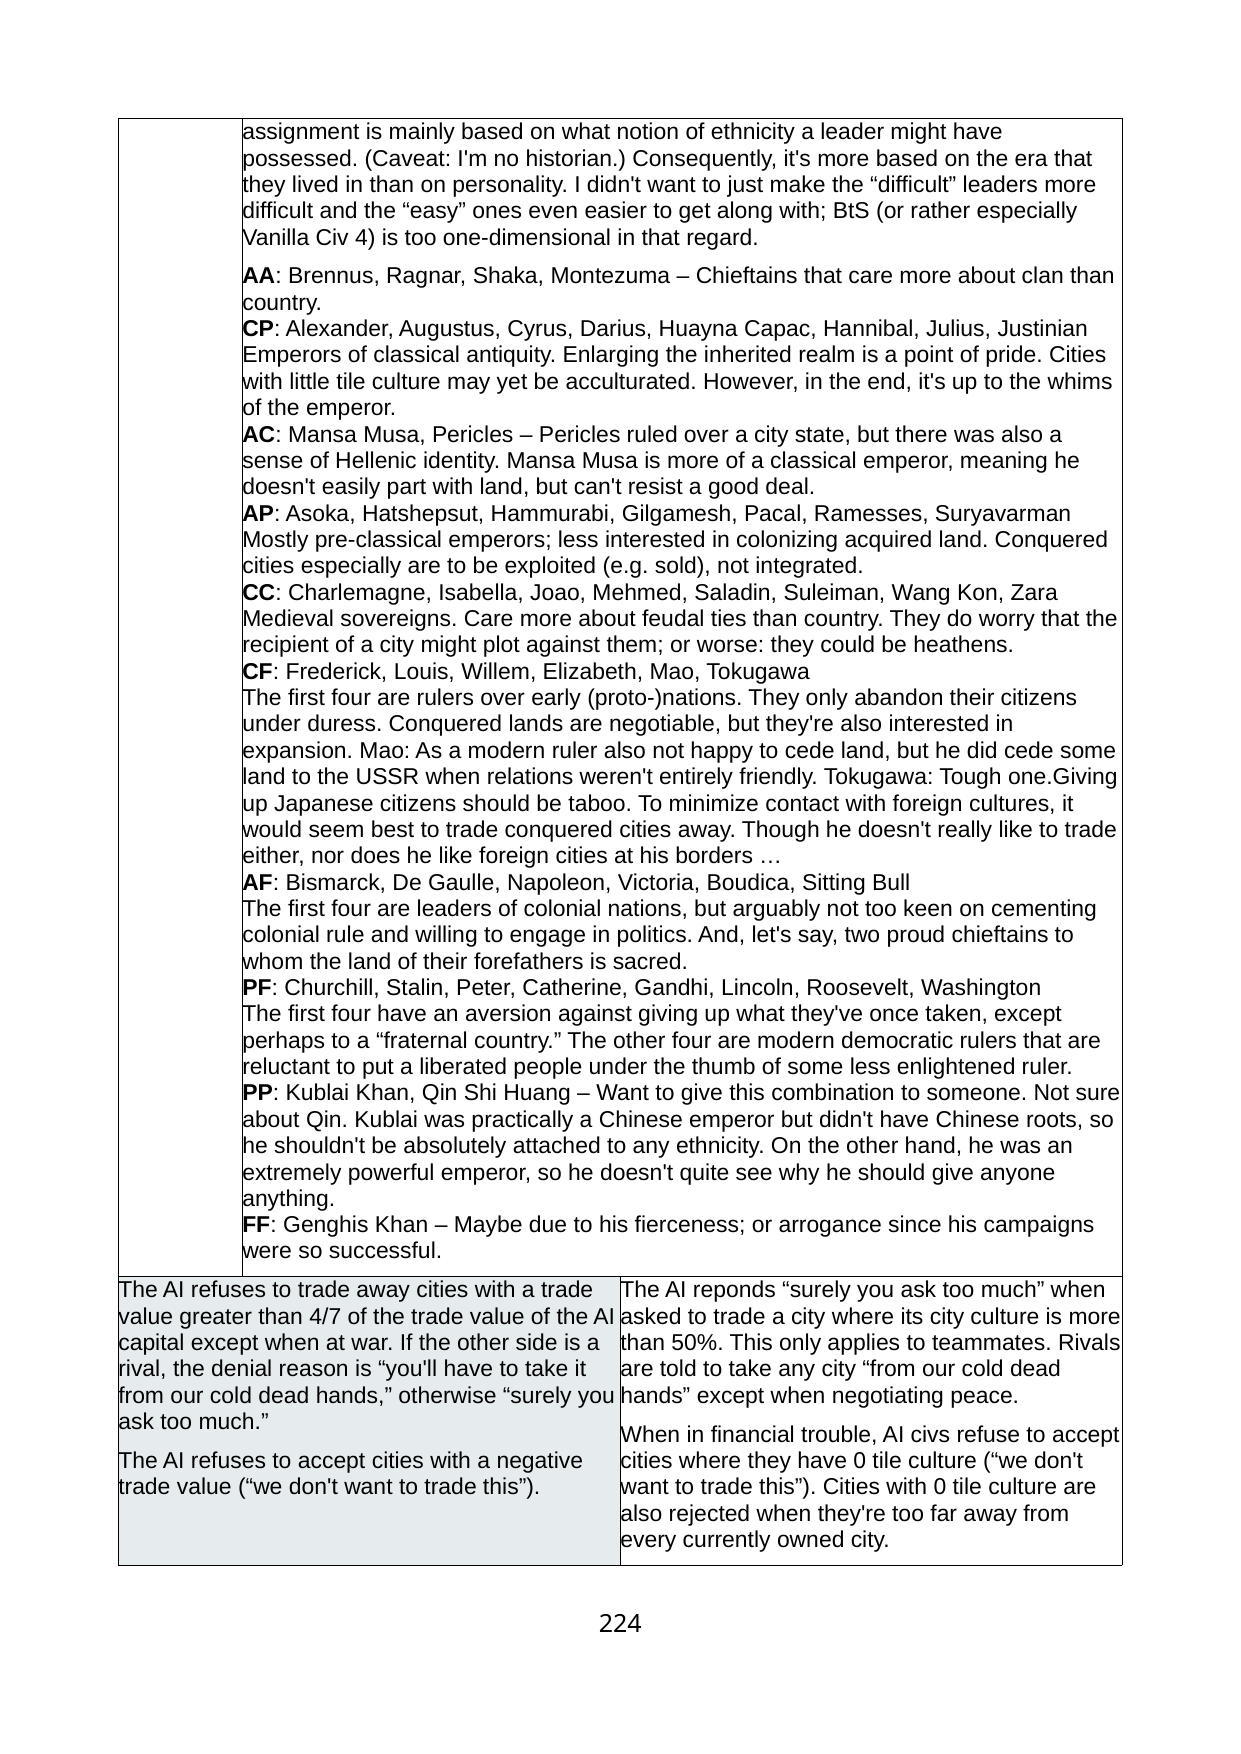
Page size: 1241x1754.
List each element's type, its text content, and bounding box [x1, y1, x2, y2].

table_cell The AI reponds “surely you ask too much” when asked to trade a city where its city culture is more than 50%. This only applies to teammates. Rivals are told to take any city “from our cold dead hands” except when negotiating peace. When in financial trouble, AI civs refuse to accept cities where they have 0 tile culture (“we don't want to trade this”). Cities with 0 tile culture are also rejected when they're too far away from every currently owned city. [621, 1277, 1122, 1565]
table_cell The AI refuses to trade away cities with a trade value greater than 4/7 of the trade value of the AI capital except when at war. If the other side is a rival, the denial reason is “you'll have to take it from our cold dead hands,” otherwise “surely you ask too much.” The AI refuses to accept cities with a negative trade value (“we don't want to trade this”). [119, 1277, 620, 1565]
table_cell [119, 119, 242, 1276]
table_cell assignment is mainly based on what notion of ethnicity a leader might have possessed. (Caveat: I'm no historian.) Consequently, it's more based on the era that they lived in than on personality. I didn't want to just make the “difficult” leaders more difficult and the “easy” ones even easier to get along with; BtS (or rather especially Vanilla Civ 4) is too one-dimensional in that regard. AA: Brennus, Ragnar, Shaka, Montezuma – Chieftains that care more about clan than country. CP: Alexander, Augustus, Cyrus, Darius, Huayna Capac, Hannibal, Julius, Justinian Emperors of classical antiquity. Enlarging the inherited realm is a point of pride. Cities with little tile culture may yet be acculturated. However, in the end, it's up to the whims of the emperor. AC: Mansa Musa, Pericles – Pericles ruled over a city state, but there was also a sense of Hellenic identity. Mansa Musa is more of a classical emperor, meaning he doesn't easily part with land, but can't resist a good deal. AP: Asoka, Hatshepsut, Hammurabi, Gilgamesh, Pacal, Ramesses, Suryavarman Mostly pre-classical emperors; less interested in colonizing acquired land. Conquered cities especially are to be exploited (e.g. sold), not integrated. CC: Charlemagne, Isabella, Joao, Mehmed, Saladin, Suleiman, Wang Kon, Zara Medieval sovereigns. Care more about feudal ties than country. They do worry that the recipient of a city might plot against them; or worse: they could be heathens. CF: Frederick, Louis, Willem, Elizabeth, Mao, Tokugawa The first four are rulers over early (proto-)nations. They only abandon their citizens under duress. Conquered lands are negotiable, but they're also interested in expansion. Mao: As a modern ruler also not happy to cede land, but he did cede some land to the USSR when relations weren't entirely friendly. Tokugawa: Tough one.Giving up Japanese citizens should be taboo. To minimize contact with foreign cultures, it would seem best to trade conquered cities away. Though he doesn't really like to trade either, nor does he like foreign cities at his borders … AF: Bismarck, De Gaulle, Napoleon, Victoria, Boudica, Sitting Bull The first four are leaders of colonial nations, but arguably not too keen on cementing colonial rule and willing to engage in politics. And, let's say, two proud chieftains to whom the land of their forefathers is sacred. PF: Churchill, Stalin, Peter, Catherine, Gandhi, Lincoln, Roosevelt, Washington The first four have an aversion against giving up what they've once taken, except perhaps to a “fraternal country.” The other four are modern democratic rulers that are reluctant to put a liberated people under the thumb of some less enlightened ruler. PP: Kublai Khan, Qin Shi Huang – Want to give this combination to someone. Not sure about Qin. Kublai was practically a Chinese emperor but didn't have Chinese roots, so he shouldn't be absolutely attached to any ethnicity. On the other hand, he was an extremely powerful emperor, so he doesn't quite see why he should give anyone anything. FF: Genghis Khan – Maybe due to his fierceness; or arrogance since his campaigns were so successful. [243, 119, 1122, 1276]
